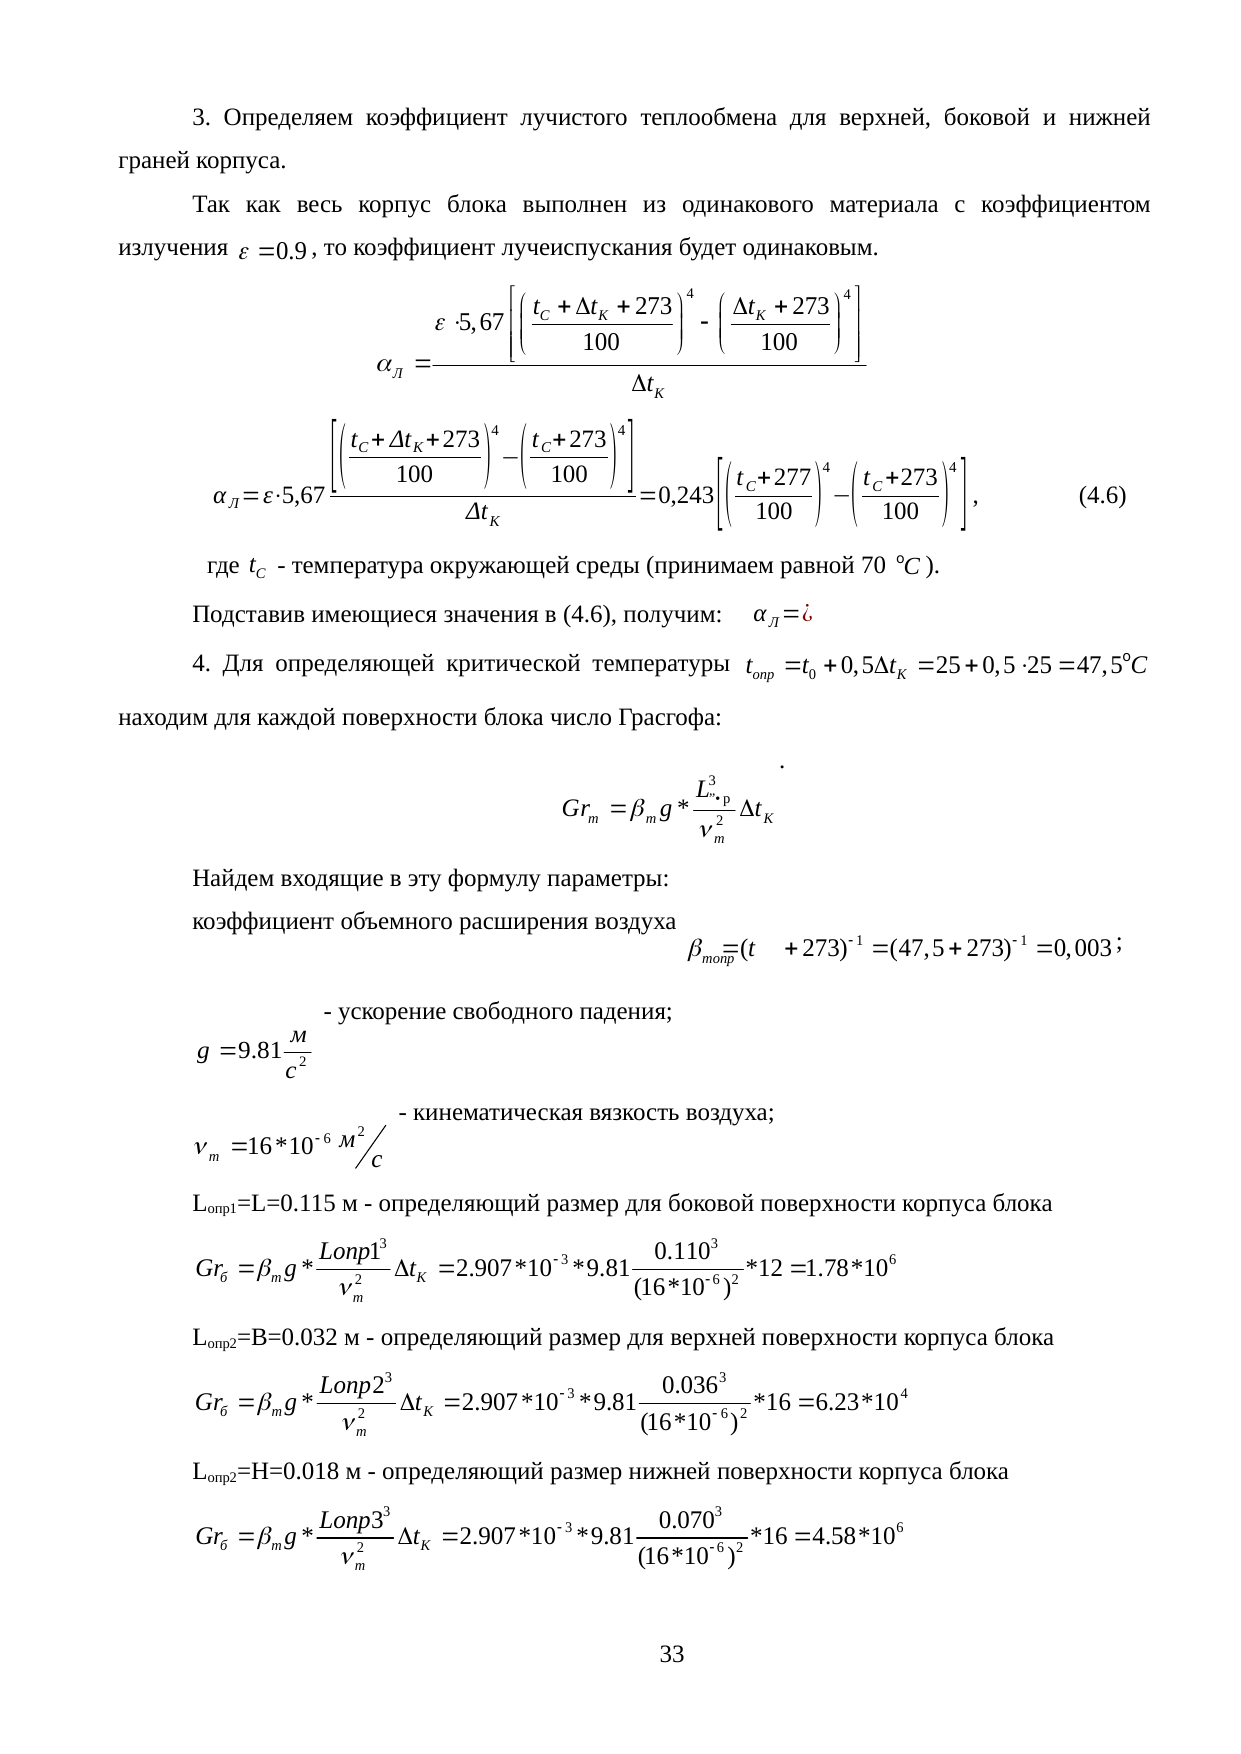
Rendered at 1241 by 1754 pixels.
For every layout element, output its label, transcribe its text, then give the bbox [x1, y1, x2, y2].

text . [118, 745, 1152, 848]
text коэффициент объемного расширения воздуха ; [118, 906, 1152, 971]
text Так как весь корпус блока выполнен из одинакового материала с коэффициентом излучения , то коэффициент лучеиспускания будет одинаковым. [118, 189, 1152, 266]
text 3. Определяем коэффициент лучистого теплообмена для верхней, боковой и нижней граней корпуса. [118, 102, 1152, 174]
text Lопр2=B=0.032 м - определяющий размер для верхней поверхности корпуса блока [118, 1322, 1152, 1351]
text , (4.6) [118, 418, 1152, 533]
text Подставив имеющиеся значения в (4.6), получим: [118, 599, 1152, 631]
text Lопр2=H=0.018 м - определяющий размер нижней поверхности корпуса блока [118, 1456, 1152, 1485]
text где - температура окружающей среды (принимаем равной 70 ). [118, 547, 1152, 584]
text 4. Для определяющей критической температуры находим для каждой поверхности блока число Грасгофа: [118, 646, 1152, 731]
text Lопр1=L=0.115 м - определяющий размер для боковой поверхности корпуса блока [118, 1188, 1152, 1217]
text - кинематическая вязкость воздуха; [118, 1097, 1152, 1174]
text Найдем входящие в эту формулу параметры: [118, 863, 1152, 891]
text - ускорение свободного падения; [118, 996, 1152, 1083]
